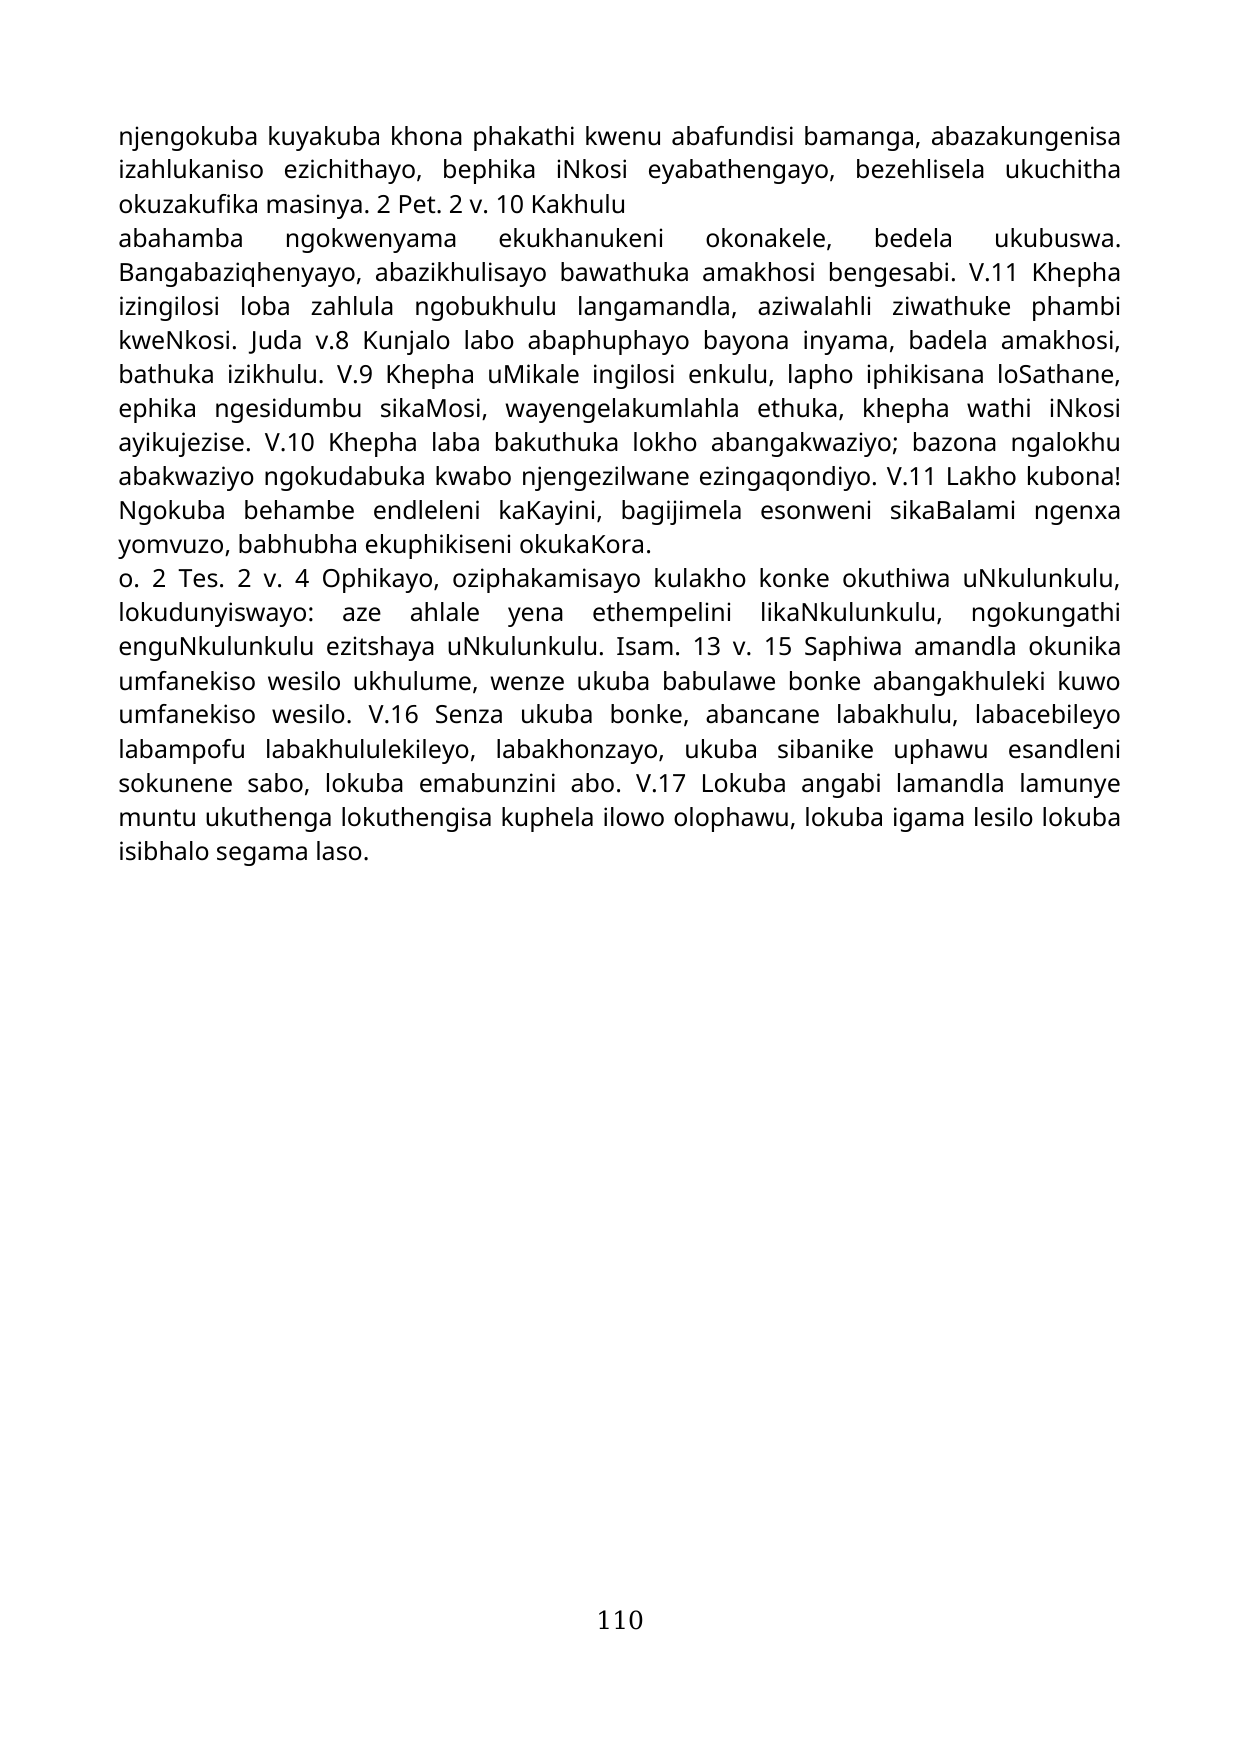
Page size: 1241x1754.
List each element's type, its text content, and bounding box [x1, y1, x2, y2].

text o. 2 Tes. 2 v. 4 Ophikayo, oziphakamisayo kulakho konke okuthiwa uNkulunkulu, lokudunyiswayo: aze ahlale yena ethempelini likaNkulunkulu, ngokungathi enguNkulunkulu ezitshaya uNkulunkulu. Isam. 13 v. 15 Saphiwa amandla okunika umfanekiso wesilo ukhulume, wenze ukuba babulawe bonke abangakhuleki kuwo umfanekiso wesilo. V.16 Senza ukuba bonke, abancane labakhulu, labacebileyo labampofu labakhululekileyo, labakhonzayo, ukuba sibanike uphawu esandleni sokunene sabo, lokuba emabunzini abo. V.17 Lokuba angabi lamandla lamunye muntu ukuthenga lokuthengisa kuphela ilowo olophawu, lokuba igama lesilo lokuba isibhalo segama laso. [118, 561, 1122, 867]
text abahamba ngokwenyama ekukhanukeni okonakele, bedela ukubuswa. Bangabaziqhenyayo, abazikhulisayo bawathuka amakhosi bengesabi. V.11 Khepha izingilosi loba zahlula ngobukhulu langamandla, aziwalahli ziwathuke phambi kweNkosi. Juda v.8 Kunjalo labo abaphuphayo bayona inyama, badela amakhosi, bathuka izikhulu. V.9 Khepha uMikale ingilosi enkulu, lapho iphikisana loSathane, ephika ngesidumbu sikaMosi, wayengelakumlahla ethuka, khepha wathi iNkosi ayikujezise. V.10 Khepha laba bakuthuka lokho abangakwaziyo; bazona ngalokhu abakwaziyo ngokudabuka kwabo njengezilwane ezingaqondiyo. V.11 Lakho kubona! Ngokuba behambe endleleni kaKayini, bagijimela esonweni sikaBalami ngenxa yomvuzo, babhubha ekuphikiseni okukaKora. [118, 220, 1122, 561]
text njengokuba kuyakuba khona phakathi kwenu abafundisi bamanga, abazakungenisa izahlukaniso ezichithayo, bephika iNkosi eyabathengayo, bezehlisela ukuchitha okuzakufika masinya. 2 Pet. 2 v. 10 Kakhulu [118, 118, 1122, 220]
